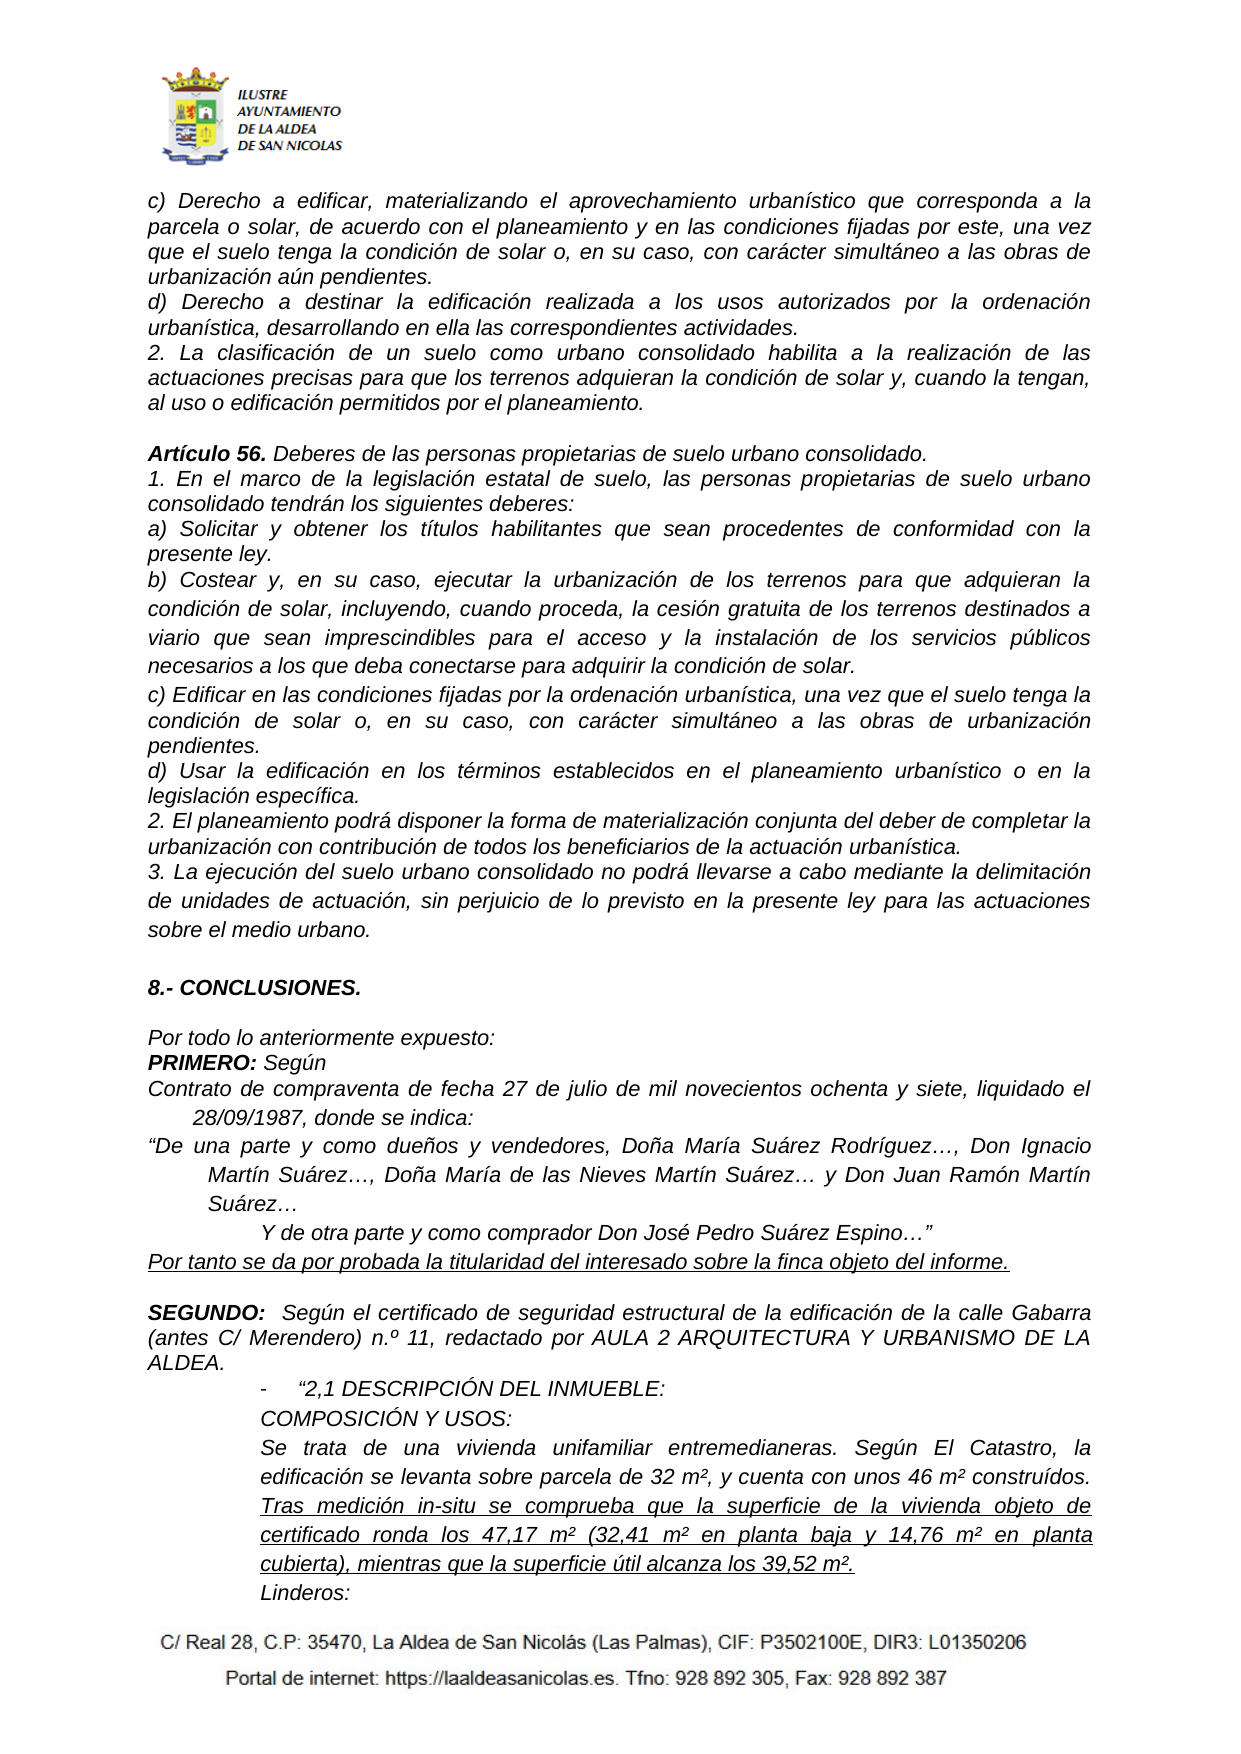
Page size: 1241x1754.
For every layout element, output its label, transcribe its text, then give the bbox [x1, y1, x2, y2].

list “2,1 DESCRIPCIÓN DEL INMUEBLE: [260, 1375, 1093, 1402]
text Se trata de una vivienda unifamiliar entremedianeras. Según El Catastro, la edificación se levanta sobre parcela de 32 m², y cuenta con unos 46 m² construídos. Tras medición in-situ se comprueba que la superficie de la vivienda objeto de certificado ronda los 47,17 m² (32,41 m² en planta baja y 14,76 m² en planta [260, 1435, 1093, 1544]
list Contrato de compraventa de fecha 27 de julio de mil novecientos ochenta y siete, liquidado el 28/09/1987, donde se indica: [148, 1076, 1093, 1130]
picture [148, 59, 358, 173]
text Por tanto se da por probada la titularidad del interesado sobre la finca objeto del informe. [148, 1249, 1093, 1274]
text d) Usar la edificación en los términos establecidos en el planeamiento urbanístico o en la legislación específica. [148, 758, 1093, 808]
text Y de otra parte y como comprador Don José Pedro Suárez Espino…” [260, 1220, 1093, 1246]
list “De una parte y como dueños y vendedores, Doña María Suárez Rodríguez…, Don Ignacio Martín Suárez…, Doña María de las Nieves Martín Suárez… y Don Juan Ramón Martín Suárez… [148, 1133, 1093, 1217]
text 1. En el marco de la legislación estatal de suelo, las personas propietarias de suelo urbano consolidado tendrán los siguientes deberes: [148, 466, 1093, 516]
text Artículo 56. Deberes de las personas propietarias de suelo urbano consolidado. [148, 441, 1093, 466]
text d) Derecho a destinar la edificación realizada a los usos autorizados por la ordenación urbanística, desarrollando en ella las correspondientes actividades. [148, 289, 1093, 340]
text SEGUNDO: Según el certificado de seguridad estructural de la edificación de la calle Gabarra (antes C/ Merendero) n.º 11, redactado por AULA 2 ARQUITECTURA Y URBANISMO DE LA ALDEA. [148, 1300, 1093, 1375]
text c) Edificar en las condiciones fijadas por la ordenación urbanística, una vez que el suelo tenga la condición de solar o, en su caso, con carácter simultáneo a las obras de urbanización pendientes. [148, 682, 1093, 758]
text COMPOSICIÓN Y USOS: [260, 1406, 1093, 1431]
text b) Costear y, en su caso, ejecutar la urbanización de los terrenos para que adquieran la condición de solar, incluyendo, cuando proceda, la cesión gratuita de los terrenos destinados a viario que sean imprescindibles para el acceso y la instalación de los servicios públicos necesarios a los que deba conectarse para adquirir la condición de solar. [148, 567, 1093, 679]
text cubierta), mientras que la superficie útil alcanza los 39,52 m². [260, 1545, 1093, 1576]
text 3. La ejecución del suelo urbano consolidado no podrá llevarse a cabo mediante la delimitación de unidades de actuación, sin perjuicio de lo previsto en la presente ley para las actuaciones sobre el medio urbano. [148, 859, 1093, 942]
text PRIMERO: Según [148, 1050, 1093, 1076]
text c) Derecho a edificar, materializando el aprovechamiento urbanístico que corresponda a la parcela o solar, de acuerdo con el planeamiento y en las condiciones fijadas por este, una vez que el suelo tenga la condición de solar o, en su caso, con carácter simultáneo a las obras de urbanización aún pendientes. [148, 188, 1093, 289]
text Por todo lo anteriormente expuesto: [148, 1025, 1093, 1050]
text 2. La clasificación de un suelo como urbano consolidado habilita a la realización de las actuaciones precisas para que los terrenos adquieran la condición de solar y, cuando la tengan, al uso o edificación permitidos por el planeamiento. [148, 340, 1093, 415]
text 2. El planeamiento podrá disponer la forma de materialización conjunta del deber de completar la urbanización con contribución de todos los beneficiarios de la actuación urbanística. [148, 808, 1093, 859]
text Linderos: [260, 1580, 1093, 1605]
text a) Solicitar y obtener los títulos habilitantes que sean procedentes de conformidad con la presente ley. [148, 516, 1093, 567]
text 8.- CONCLUSIONES. [148, 975, 1093, 1000]
picture [148, 1626, 1034, 1694]
